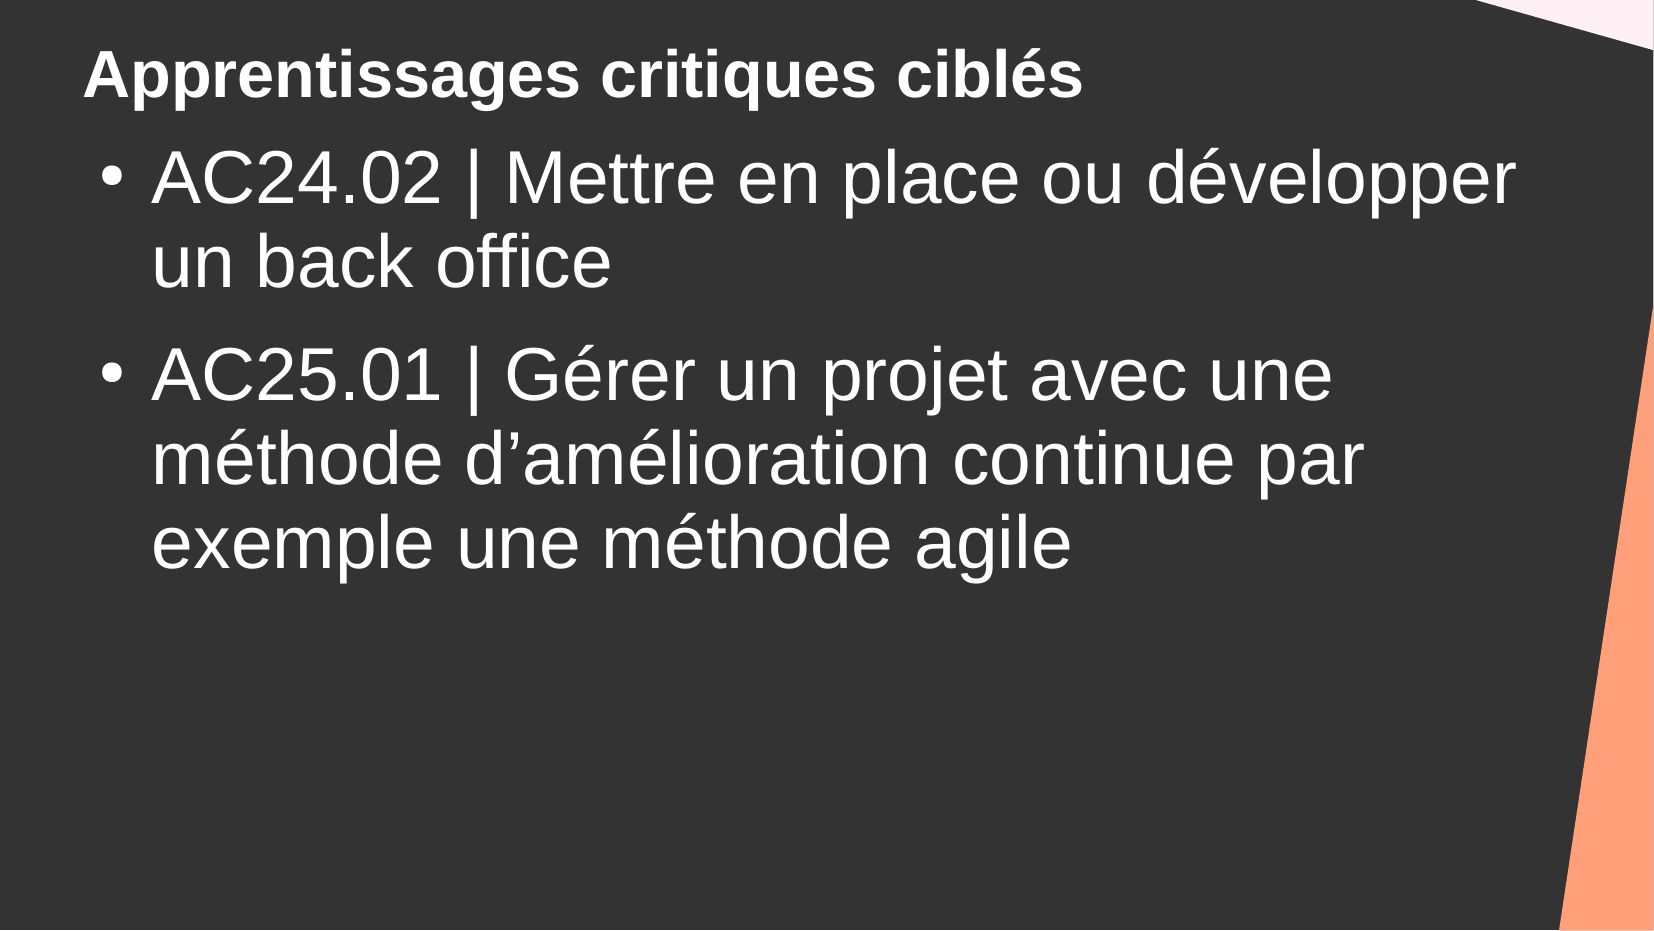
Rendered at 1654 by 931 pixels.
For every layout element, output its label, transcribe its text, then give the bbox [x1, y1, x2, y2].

title Apprentissages critiques ciblés [82, 37, 1571, 122]
list AC24.02 | Mettre en place ou développer un back office AC25.01 | Gérer un projet avec une méthode d’amélioration continue par exemple une méthode agile [80, 135, 1620, 721]
text_box [1558, 300, 1654, 931]
text_box [1475, 0, 1654, 51]
